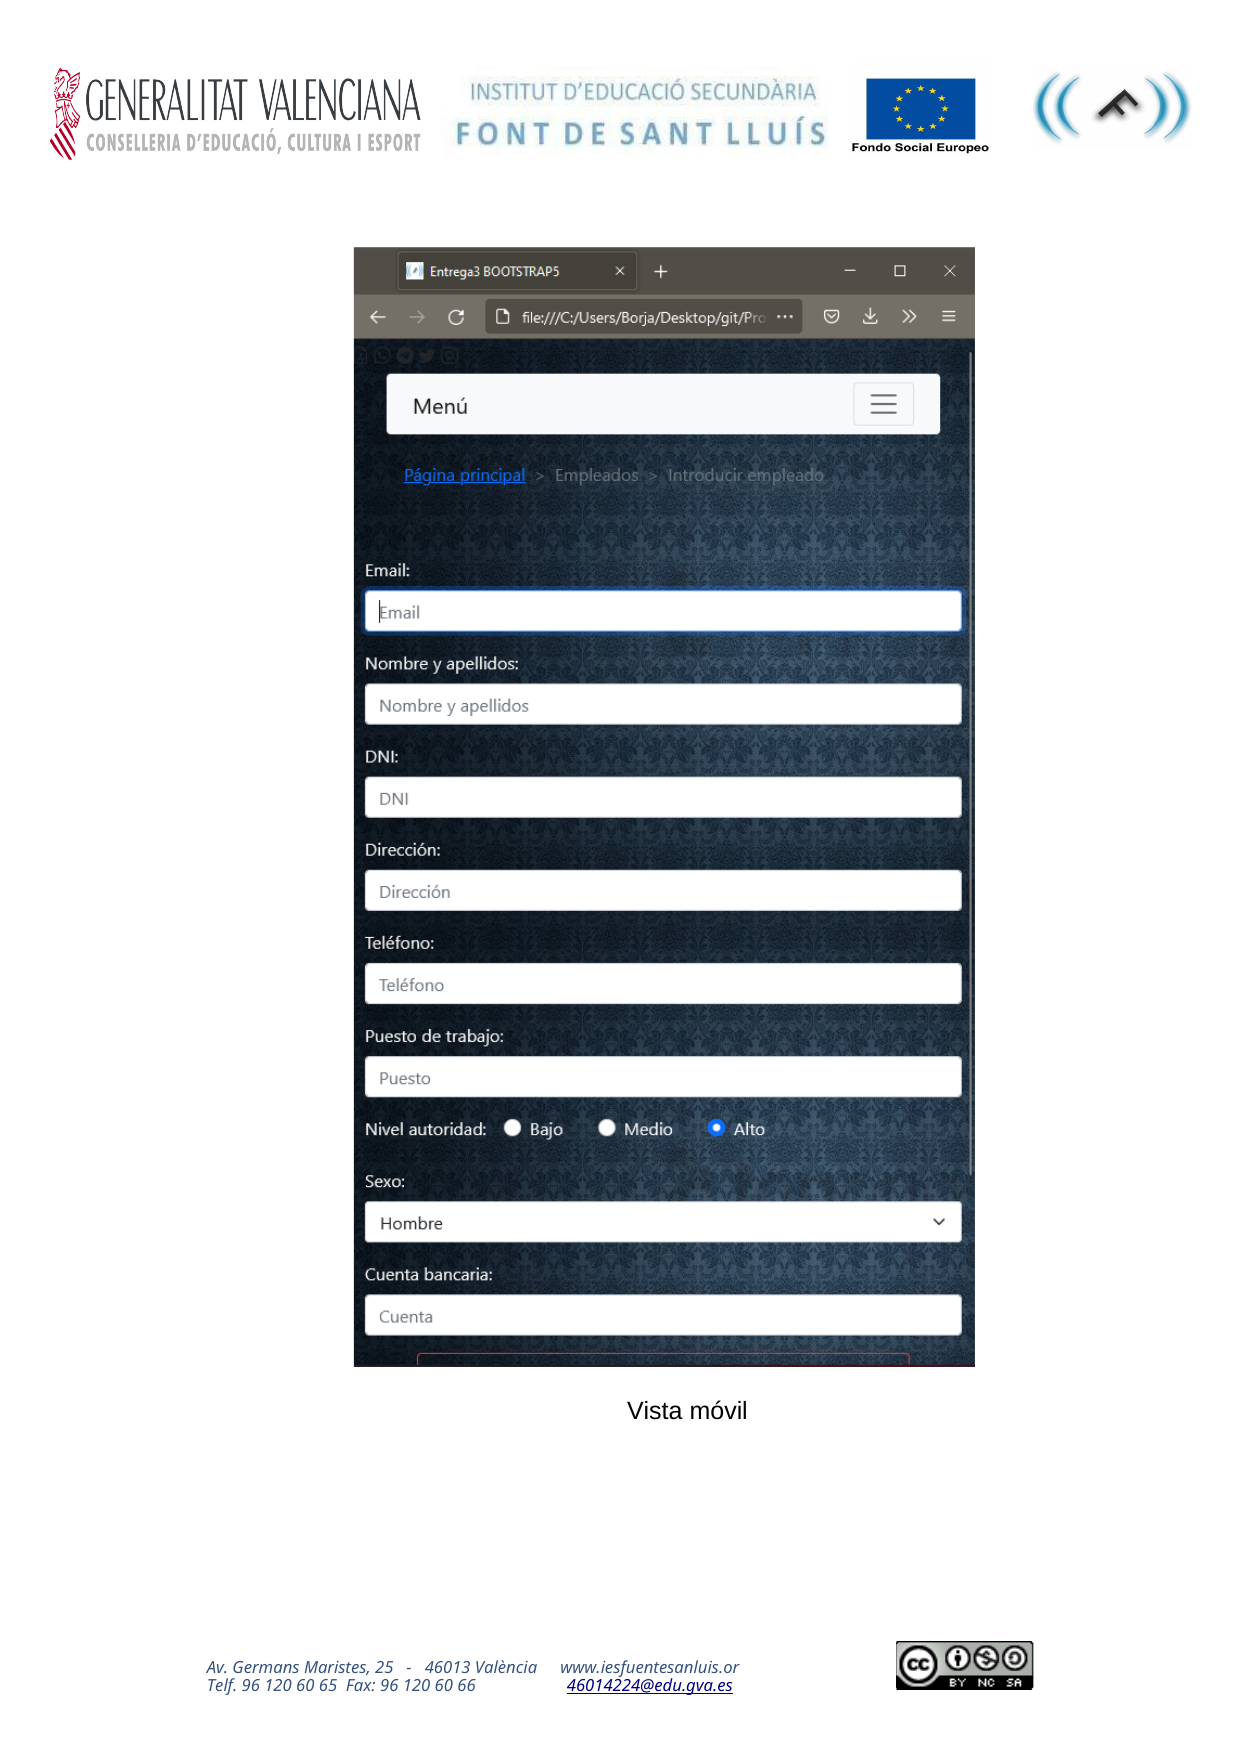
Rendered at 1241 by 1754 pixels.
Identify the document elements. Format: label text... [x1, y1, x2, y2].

picture [353, 247, 975, 1367]
text Vista móvil [207, 1367, 1122, 1425]
picture [896, 1641, 1034, 1690]
picture [849, 61, 993, 157]
picture [1032, 67, 1194, 148]
picture [440, 66, 829, 157]
picture [46, 66, 424, 162]
